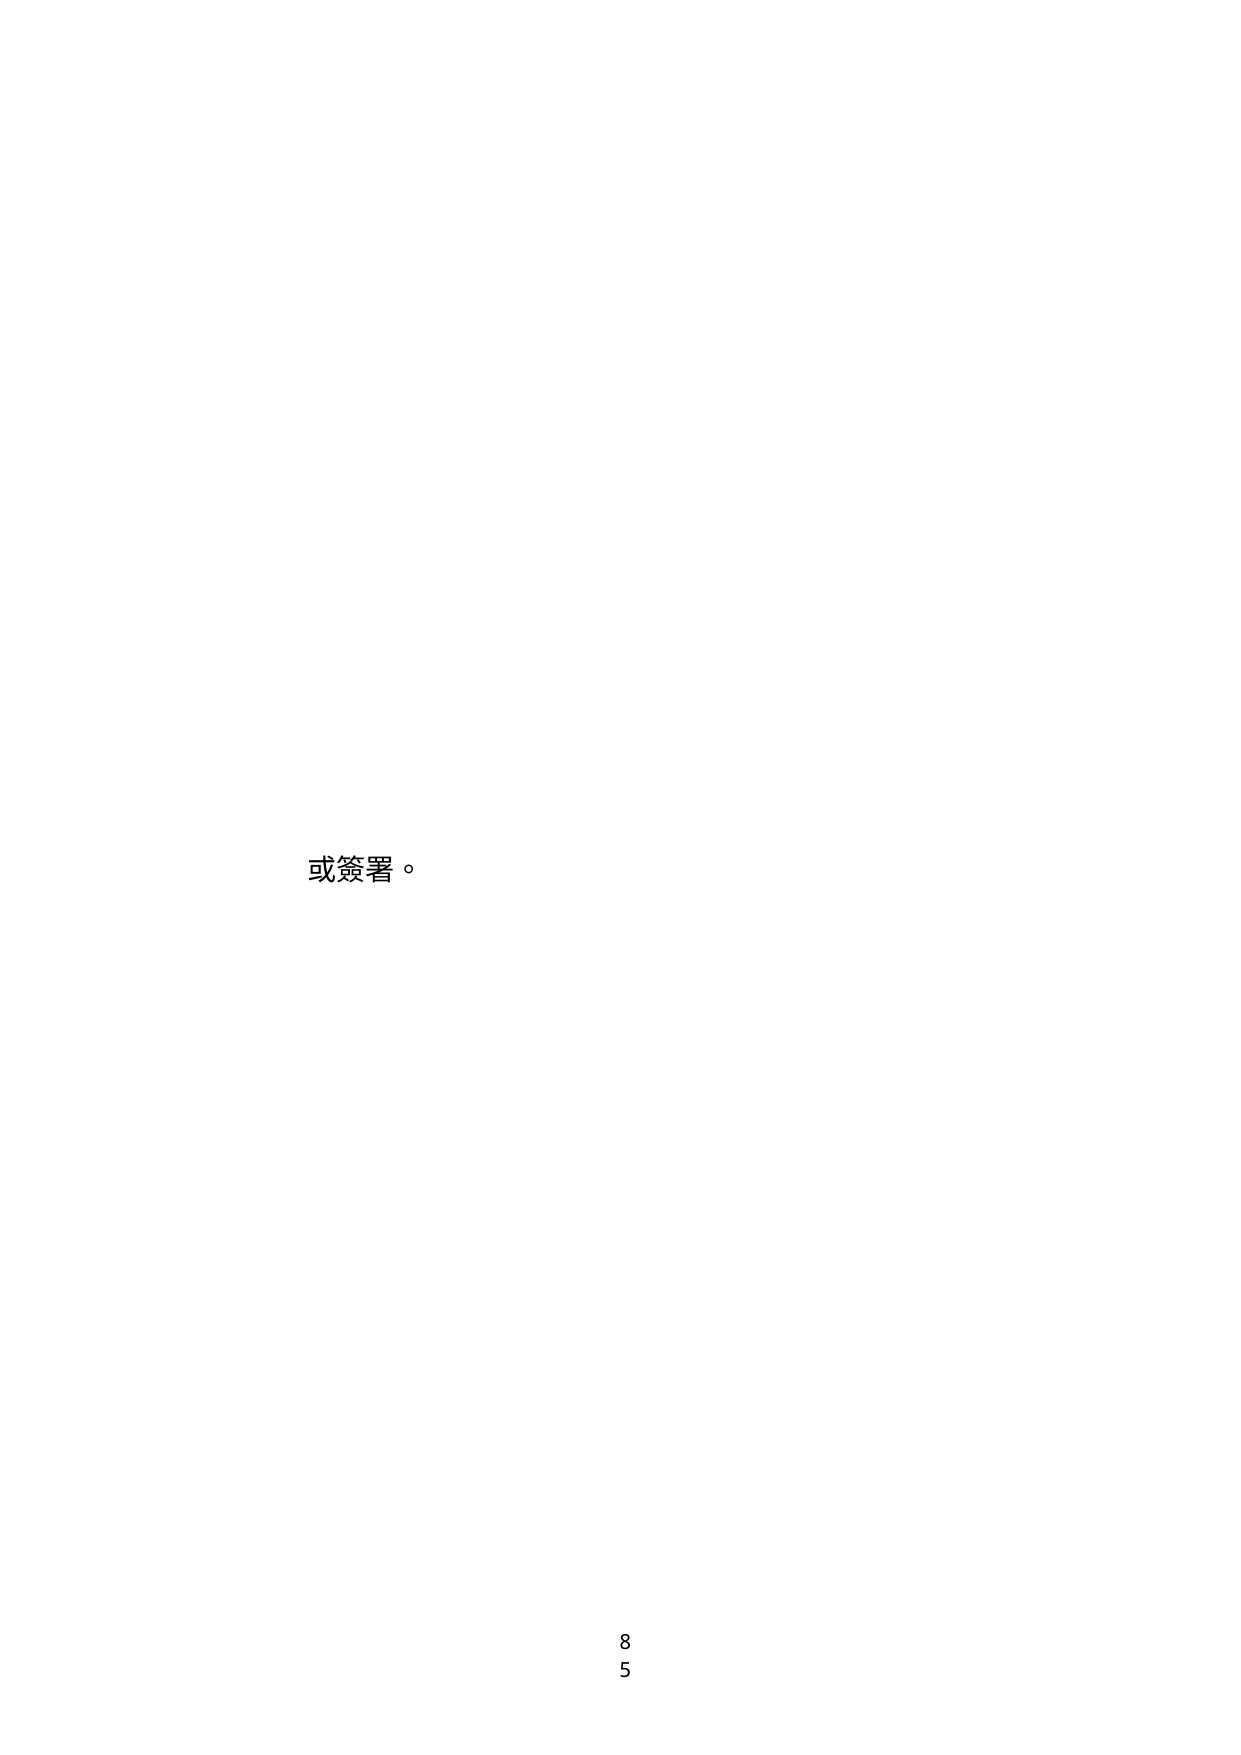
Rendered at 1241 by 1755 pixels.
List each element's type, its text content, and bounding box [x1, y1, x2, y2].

text 或簽署。 [307, 826, 1110, 889]
